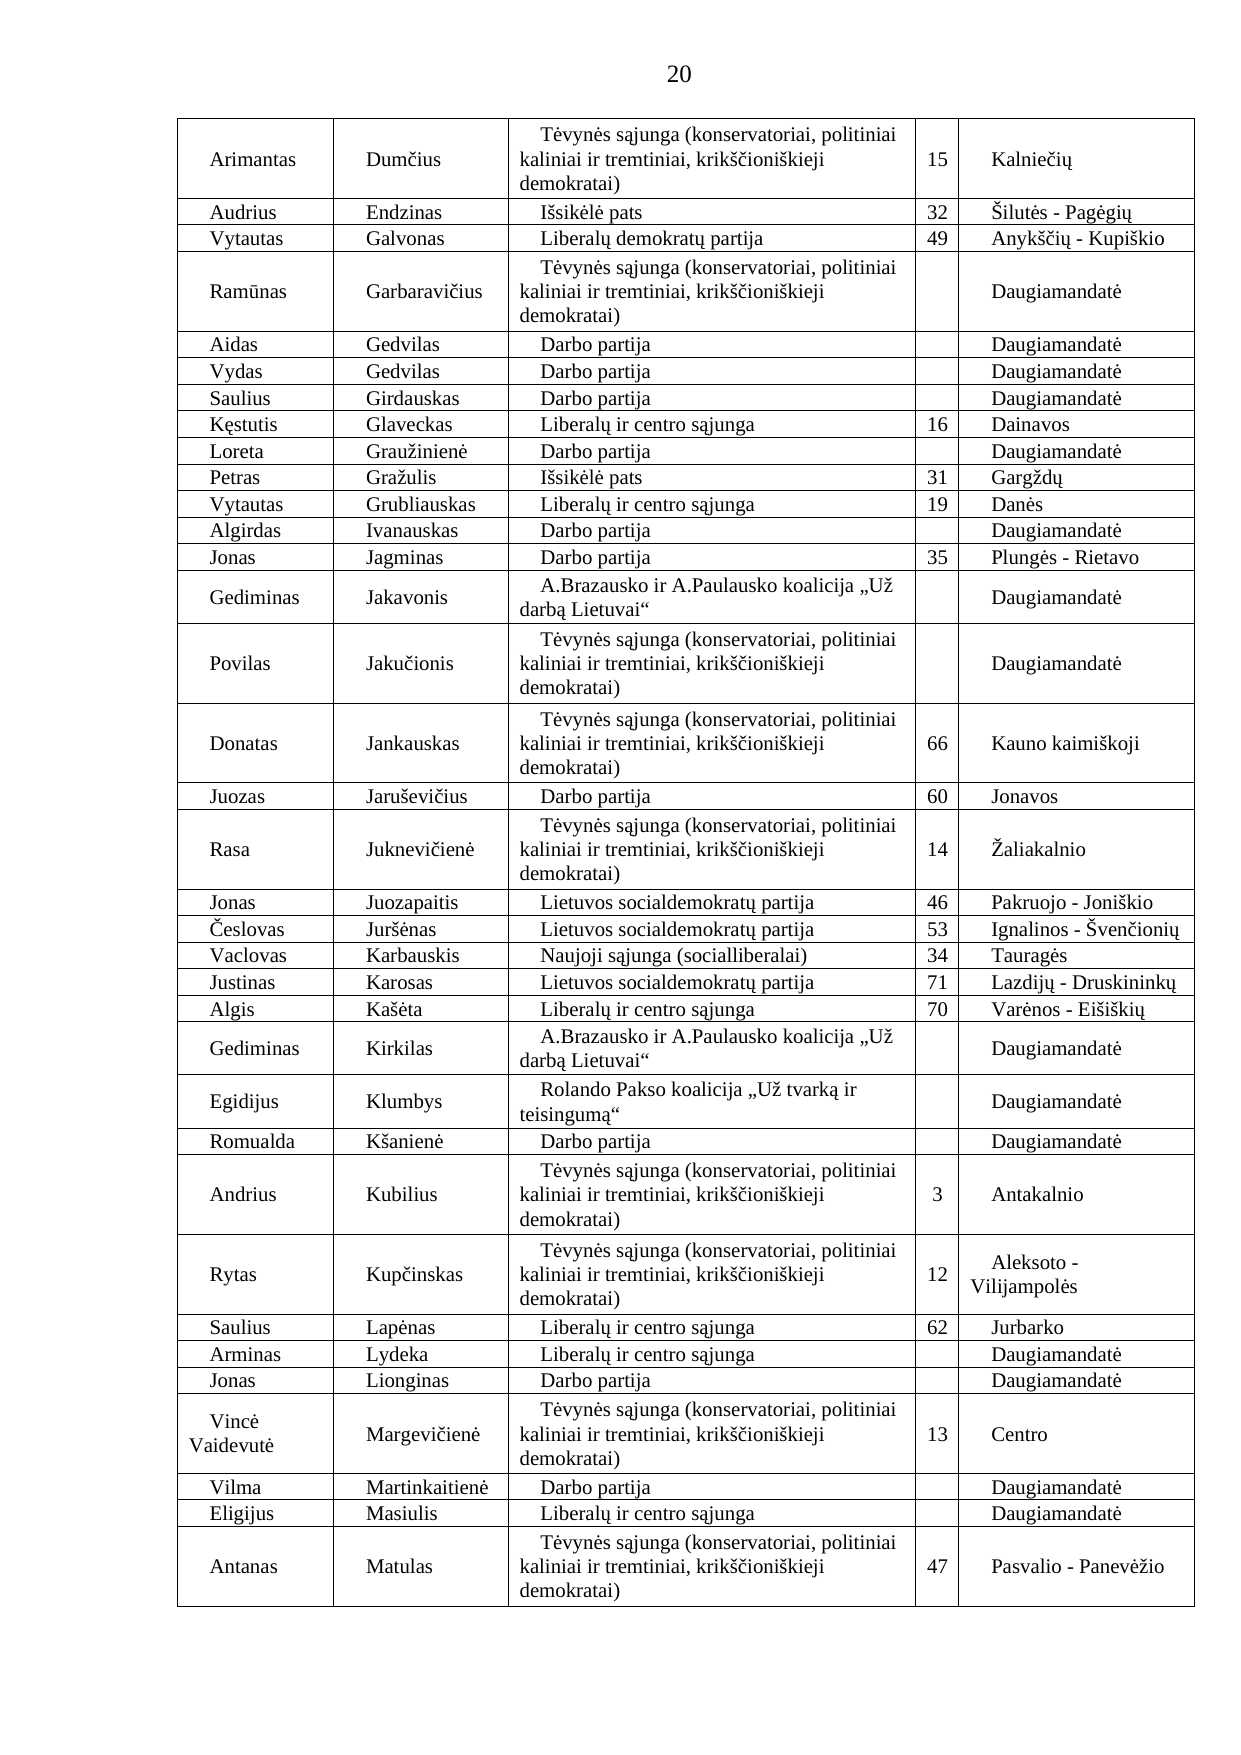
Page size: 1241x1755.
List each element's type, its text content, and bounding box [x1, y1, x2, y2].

table_cell Daugiamandatė [959, 252, 1194, 331]
table_cell Gedvilas [334, 358, 508, 384]
table_cell [916, 1368, 958, 1393]
table_cell Kirkilas [334, 1022, 508, 1074]
table_cell Andrius [178, 1155, 333, 1234]
table_cell Daugiamandatė [959, 1474, 1194, 1499]
table_cell Jonas [178, 890, 333, 915]
table_cell Kęstutis [178, 411, 333, 437]
table_cell Grubliauskas [334, 491, 508, 517]
table_cell 49 [916, 225, 958, 251]
table_cell Darbo partija [509, 358, 915, 384]
table_cell Daugiamandatė [959, 624, 1194, 702]
table_cell Daugiamandatė [959, 1075, 1194, 1127]
table_cell Tėvynės sąjunga (konservatoriai, politiniai kaliniai ir tremtiniai, krikščioniškieji demokratai) [509, 704, 915, 782]
table_cell Juknevičienė [334, 810, 508, 888]
table_cell Daugiamandatė [959, 1022, 1194, 1074]
table_cell 16 [916, 411, 958, 437]
table_cell 62 [916, 1315, 958, 1340]
table_cell Rolando Pakso koalicija „Už tvarką ir teisingumą“ [509, 1075, 915, 1127]
table_cell Girdauskas [334, 385, 508, 410]
table_cell Kšanienė [334, 1129, 508, 1154]
table_cell Plungės - Rietavo [959, 544, 1194, 570]
table_cell Justinas [178, 969, 333, 995]
table_cell Galvonas [334, 225, 508, 251]
table_cell Gediminas [178, 1022, 333, 1074]
table_cell Jonas [178, 1368, 333, 1393]
table_cell Šilutės - Pagėgių [959, 199, 1194, 224]
table_cell Antanas [178, 1527, 333, 1606]
table_cell 35 [916, 544, 958, 570]
table_cell Darbo partija [509, 1368, 915, 1393]
table_cell Saulius [178, 385, 333, 410]
table_cell Darbo partija [509, 1129, 915, 1154]
table_cell Tauragės [959, 943, 1194, 968]
table_cell Graužinienė [334, 438, 508, 463]
table_cell Daugiamandatė [959, 358, 1194, 384]
table_cell Daugiamandatė [959, 1341, 1194, 1367]
table_cell Dainavos [959, 411, 1194, 437]
table_cell Jakavonis [334, 571, 508, 623]
table_cell Liberalų ir centro sąjunga [509, 996, 915, 1021]
table_cell Tėvynės sąjunga (konservatoriai, politiniai kaliniai ir tremtiniai, krikščioniškieji demokratai) [509, 1527, 915, 1606]
table_cell Povilas [178, 624, 333, 702]
table_cell 3 [916, 1155, 958, 1234]
table_cell Lietuvos socialdemokratų partija [509, 890, 915, 915]
table_cell Darbo partija [509, 518, 915, 543]
table_cell Ramūnas [178, 252, 333, 331]
table_cell Karosas [334, 969, 508, 995]
table_cell 66 [916, 704, 958, 782]
table_cell Išsikėlė pats [509, 465, 915, 490]
table_cell [916, 1500, 958, 1526]
table_cell Vincė Vaidevutė [178, 1394, 333, 1473]
table_cell Darbo partija [509, 438, 915, 463]
table_cell [916, 1129, 958, 1154]
table_cell Vytautas [178, 225, 333, 251]
table_cell Kupčinskas [334, 1235, 508, 1313]
table_cell Ignalinos - Švenčionių [959, 916, 1194, 942]
table_cell Darbo partija [509, 1474, 915, 1499]
table_cell Vytautas [178, 491, 333, 517]
table_cell Daugiamandatė [959, 1500, 1194, 1526]
table_cell A.Brazausko ir A.Paulausko koalicija „Už darbą Lietuvai“ [509, 1022, 915, 1074]
table_cell Antakalnio [959, 1155, 1194, 1234]
table_cell [916, 358, 958, 384]
table_cell Žaliakalnio [959, 810, 1194, 888]
table_cell Daugiamandatė [959, 385, 1194, 410]
table_cell Jagminas [334, 544, 508, 570]
table_cell Juozapaitis [334, 890, 508, 915]
table_cell Vaclovas [178, 943, 333, 968]
table_cell Juozas [178, 783, 333, 809]
table_cell Pasvalio - Panevėžio [959, 1527, 1194, 1606]
table_cell Lietuvos socialdemokratų partija [509, 969, 915, 995]
table_cell Darbo partija [509, 783, 915, 809]
table_cell Kauno kaimiškoji [959, 704, 1194, 782]
table_cell 47 [916, 1527, 958, 1606]
table_cell Aleksoto - Vilijampolės [959, 1235, 1194, 1313]
table_cell [916, 1474, 958, 1499]
table_cell 12 [916, 1235, 958, 1313]
table_cell 71 [916, 969, 958, 995]
table_cell Jonas [178, 544, 333, 570]
table_cell 70 [916, 996, 958, 1021]
table_cell Tėvynės sąjunga (konservatoriai, politiniai kaliniai ir tremtiniai, krikščioniškieji demokratai) [509, 1394, 915, 1473]
table_cell [916, 1022, 958, 1074]
table_cell Vydas [178, 358, 333, 384]
table_cell Loreta [178, 438, 333, 463]
table_cell Garbaravičius [334, 252, 508, 331]
table_cell [916, 252, 958, 331]
table_cell Klumbys [334, 1075, 508, 1127]
table_cell 14 [916, 810, 958, 888]
table_cell Rasa [178, 810, 333, 888]
table_cell Dumčius [334, 119, 508, 198]
table_cell Naujoji sąjunga (socialliberalai) [509, 943, 915, 968]
table_cell Glaveckas [334, 411, 508, 437]
table_cell [916, 332, 958, 357]
table_cell Tėvynės sąjunga (konservatoriai, politiniai kaliniai ir tremtiniai, krikščioniškieji demokratai) [509, 624, 915, 702]
table_cell Jonavos [959, 783, 1194, 809]
table_cell A.Brazausko ir A.Paulausko koalicija „Už darbą Lietuvai“ [509, 571, 915, 623]
table_cell Anykščių - Kupiškio [959, 225, 1194, 251]
table_cell 60 [916, 783, 958, 809]
table_cell Donatas [178, 704, 333, 782]
table_cell Liberalų ir centro sąjunga [509, 1341, 915, 1367]
table_cell Gedvilas [334, 332, 508, 357]
table_cell Darbo partija [509, 332, 915, 357]
table_cell 46 [916, 890, 958, 915]
table_cell Jaruševičius [334, 783, 508, 809]
table_cell Kašėta [334, 996, 508, 1021]
table_cell Arminas [178, 1341, 333, 1367]
table_cell Gediminas [178, 571, 333, 623]
table_cell Margevičienė [334, 1394, 508, 1473]
table_cell Arimantas [178, 119, 333, 198]
table_cell 19 [916, 491, 958, 517]
table_cell Darbo partija [509, 544, 915, 570]
table_cell Gargždų [959, 465, 1194, 490]
table_cell Daugiamandatė [959, 1129, 1194, 1154]
table_cell Daugiamandatė [959, 438, 1194, 463]
table_cell Liberalų ir centro sąjunga [509, 491, 915, 517]
table_cell Jakučionis [334, 624, 508, 702]
table_cell Liberalų demokratų partija [509, 225, 915, 251]
table_cell Danės [959, 491, 1194, 517]
table_cell [916, 518, 958, 543]
table_cell Liberalų ir centro sąjunga [509, 411, 915, 437]
table_cell Česlovas [178, 916, 333, 942]
table_cell Vilma [178, 1474, 333, 1499]
table_cell Darbo partija [509, 385, 915, 410]
table_cell [916, 1075, 958, 1127]
table_cell 32 [916, 199, 958, 224]
table_cell Tėvynės sąjunga (konservatoriai, politiniai kaliniai ir tremtiniai, krikščioniškieji demokratai) [509, 1155, 915, 1234]
table_cell Tėvynės sąjunga (konservatoriai, politiniai kaliniai ir tremtiniai, krikščioniškieji demokratai) [509, 810, 915, 888]
table_cell Lydeka [334, 1341, 508, 1367]
table_cell Saulius [178, 1315, 333, 1340]
table_cell [916, 571, 958, 623]
table_cell Eligijus [178, 1500, 333, 1526]
table_cell Romualda [178, 1129, 333, 1154]
table_cell Liberalų ir centro sąjunga [509, 1500, 915, 1526]
table_cell [916, 438, 958, 463]
table_cell Liberalų ir centro sąjunga [509, 1315, 915, 1340]
table_cell Juršėnas [334, 916, 508, 942]
table_cell [916, 624, 958, 702]
table_cell Išsikėlė pats [509, 199, 915, 224]
table_cell Tėvynės sąjunga (konservatoriai, politiniai kaliniai ir tremtiniai, krikščioniškieji demokratai) [509, 119, 915, 198]
table_cell Daugiamandatė [959, 518, 1194, 543]
table_cell [916, 1341, 958, 1367]
table_cell 13 [916, 1394, 958, 1473]
table_cell Kalniečių [959, 119, 1194, 198]
table_cell Daugiamandatė [959, 571, 1194, 623]
table_cell Audrius [178, 199, 333, 224]
table_cell Lazdijų - Druskininkų [959, 969, 1194, 995]
table_cell Varėnos - Eišiškių [959, 996, 1194, 1021]
table_cell Algirdas [178, 518, 333, 543]
table_cell 34 [916, 943, 958, 968]
table_cell Daugiamandatė [959, 1368, 1194, 1393]
table_cell Lapėnas [334, 1315, 508, 1340]
table_cell Matulas [334, 1527, 508, 1606]
table_cell Egidijus [178, 1075, 333, 1127]
table_cell Lionginas [334, 1368, 508, 1393]
table_cell Tėvynės sąjunga (konservatoriai, politiniai kaliniai ir tremtiniai, krikščioniškieji demokratai) [509, 252, 915, 331]
table_cell Gražulis [334, 465, 508, 490]
table_cell Aidas [178, 332, 333, 357]
table_cell Lietuvos socialdemokratų partija [509, 916, 915, 942]
table_cell Jankauskas [334, 704, 508, 782]
table_cell Daugiamandatė [959, 332, 1194, 357]
table_cell 31 [916, 465, 958, 490]
table_cell Centro [959, 1394, 1194, 1473]
table_cell Tėvynės sąjunga (konservatoriai, politiniai kaliniai ir tremtiniai, krikščioniškieji demokratai) [509, 1235, 915, 1313]
table_cell 15 [916, 119, 958, 198]
table_cell 53 [916, 916, 958, 942]
table_cell Petras [178, 465, 333, 490]
table_cell Algis [178, 996, 333, 1021]
table_cell Martinkaitienė [334, 1474, 508, 1499]
table_cell Rytas [178, 1235, 333, 1313]
table_cell Kubilius [334, 1155, 508, 1234]
table_cell Pakruojo - Joniškio [959, 890, 1194, 915]
table_cell Ivanauskas [334, 518, 508, 543]
table_cell Masiulis [334, 1500, 508, 1526]
table_cell Jurbarko [959, 1315, 1194, 1340]
table_cell Karbauskis [334, 943, 508, 968]
table_cell Endzinas [334, 199, 508, 224]
table_cell [916, 385, 958, 410]
